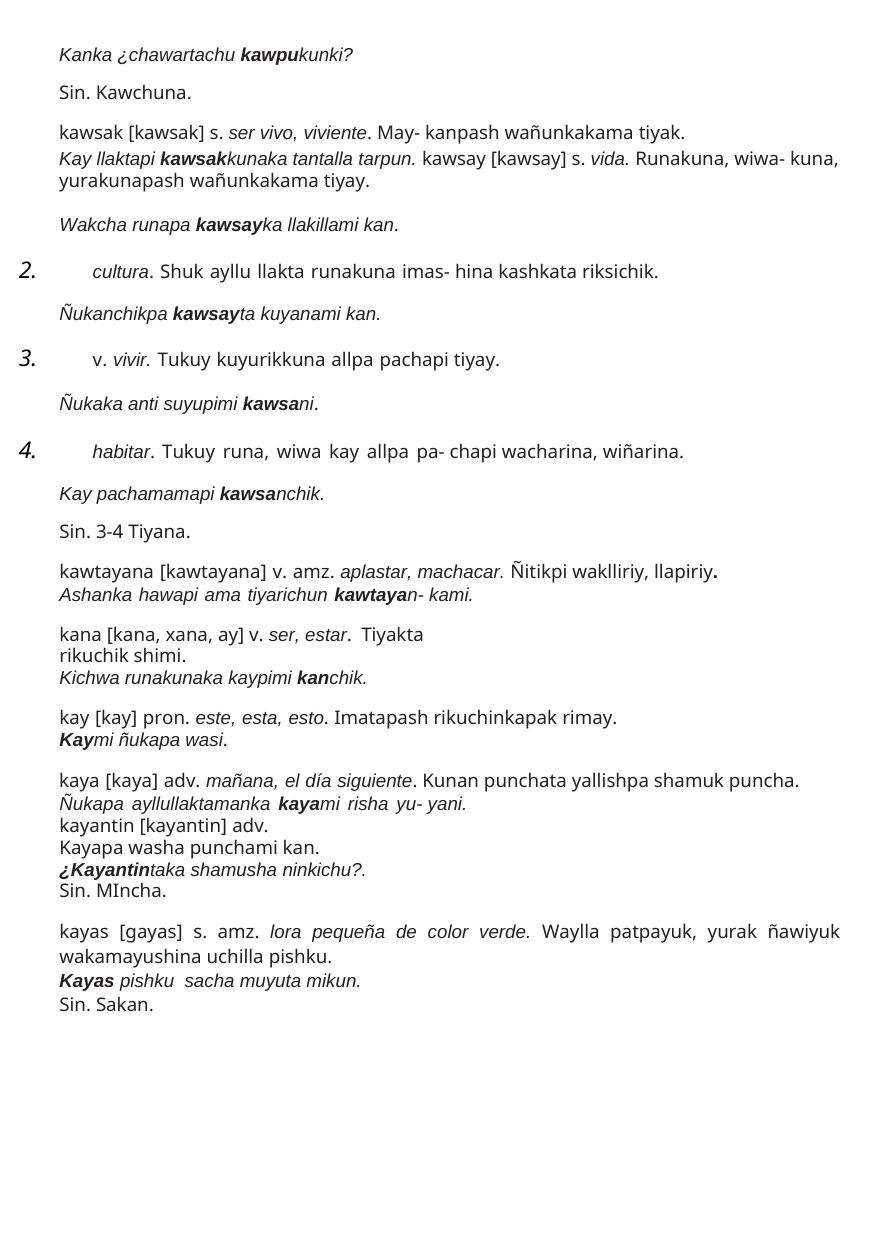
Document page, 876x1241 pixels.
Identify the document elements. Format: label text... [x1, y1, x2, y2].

text kawtayana [kawtayana] v. amz. aplastar, machacar. Ñitikpi waklliriy, llapiriy. [59, 559, 841, 583]
text Kay pachamamapi kawsanchik. [59, 482, 856, 504]
text Ñukanchikpa kawsayta kuyanami kan. [59, 303, 856, 324]
text Sin. MIncha. [59, 881, 856, 902]
list v. vivir. Tukuy kuyurikkuna allpa pachapi tiyay. [19, 342, 840, 373]
text Kayas pishku sacha muyuta mikun. [59, 969, 856, 991]
text Sin. 3-4 Tiyana. [59, 522, 856, 542]
text Kay llaktapi kawsakkunaka tantalla tarpun. kawsay [kawsay] s. vida. Runakuna, wiwa- kuna, yurakunapash wañunkakama tiyay. [59, 146, 841, 193]
text ¿Kayantintaka shamusha ninkichu?. [59, 859, 856, 880]
text Kaymi ñukapa wasi. [59, 730, 856, 751]
list cultura. Shuk ayllu llakta runakuna imas- hina kashkata riksichik. [19, 254, 840, 285]
text Ashanka hawapi ama tiyarichun kawtayan- kami. [59, 584, 841, 606]
text kay [kay] pron. este, esta, esto. Imatapash rikuchinkapak rimay. [59, 705, 841, 729]
text kayantin [kayantin] adv. [59, 814, 856, 838]
text Wakcha runapa kawsayka llakillami kan. [59, 211, 856, 236]
text Ñukaka anti suyupimi kawsani. [59, 391, 856, 416]
text kawsak [kawsak] s. ser vivo, viviente. May- kanpash wañunkakama tiyak. [59, 120, 841, 144]
text kayas [gayas] s. amz. lora pequeña de color verde. Waylla patpayuk, yurak ñawiyuk wakamayushina uchilla pishku. [59, 918, 840, 969]
text kana [kana, xana, ay] v. ser, estar. Tiyakta [59, 623, 856, 646]
text Kayapa washa punchami kan. [59, 838, 856, 859]
text Kichwa runakunaka kaypimi kanchik. [59, 668, 856, 688]
text rikuchik shimi. [59, 646, 856, 667]
list habitar. Tukuy runa, wiwa kay allpa pa- chapi wacharina, wiñarina. [19, 434, 840, 465]
text Sin. Kawchuna. [59, 83, 856, 103]
text Kanka ¿chawartachu kawpukunki? [59, 44, 856, 65]
text Sin. Sakan. [59, 991, 856, 1017]
text kaya [kaya] adv. mañana, el día siguiente. Kunan punchata yallishpa shamuk puncha. Ñukapa ayllullaktamanka kayami risha yu- yani. [59, 767, 841, 814]
